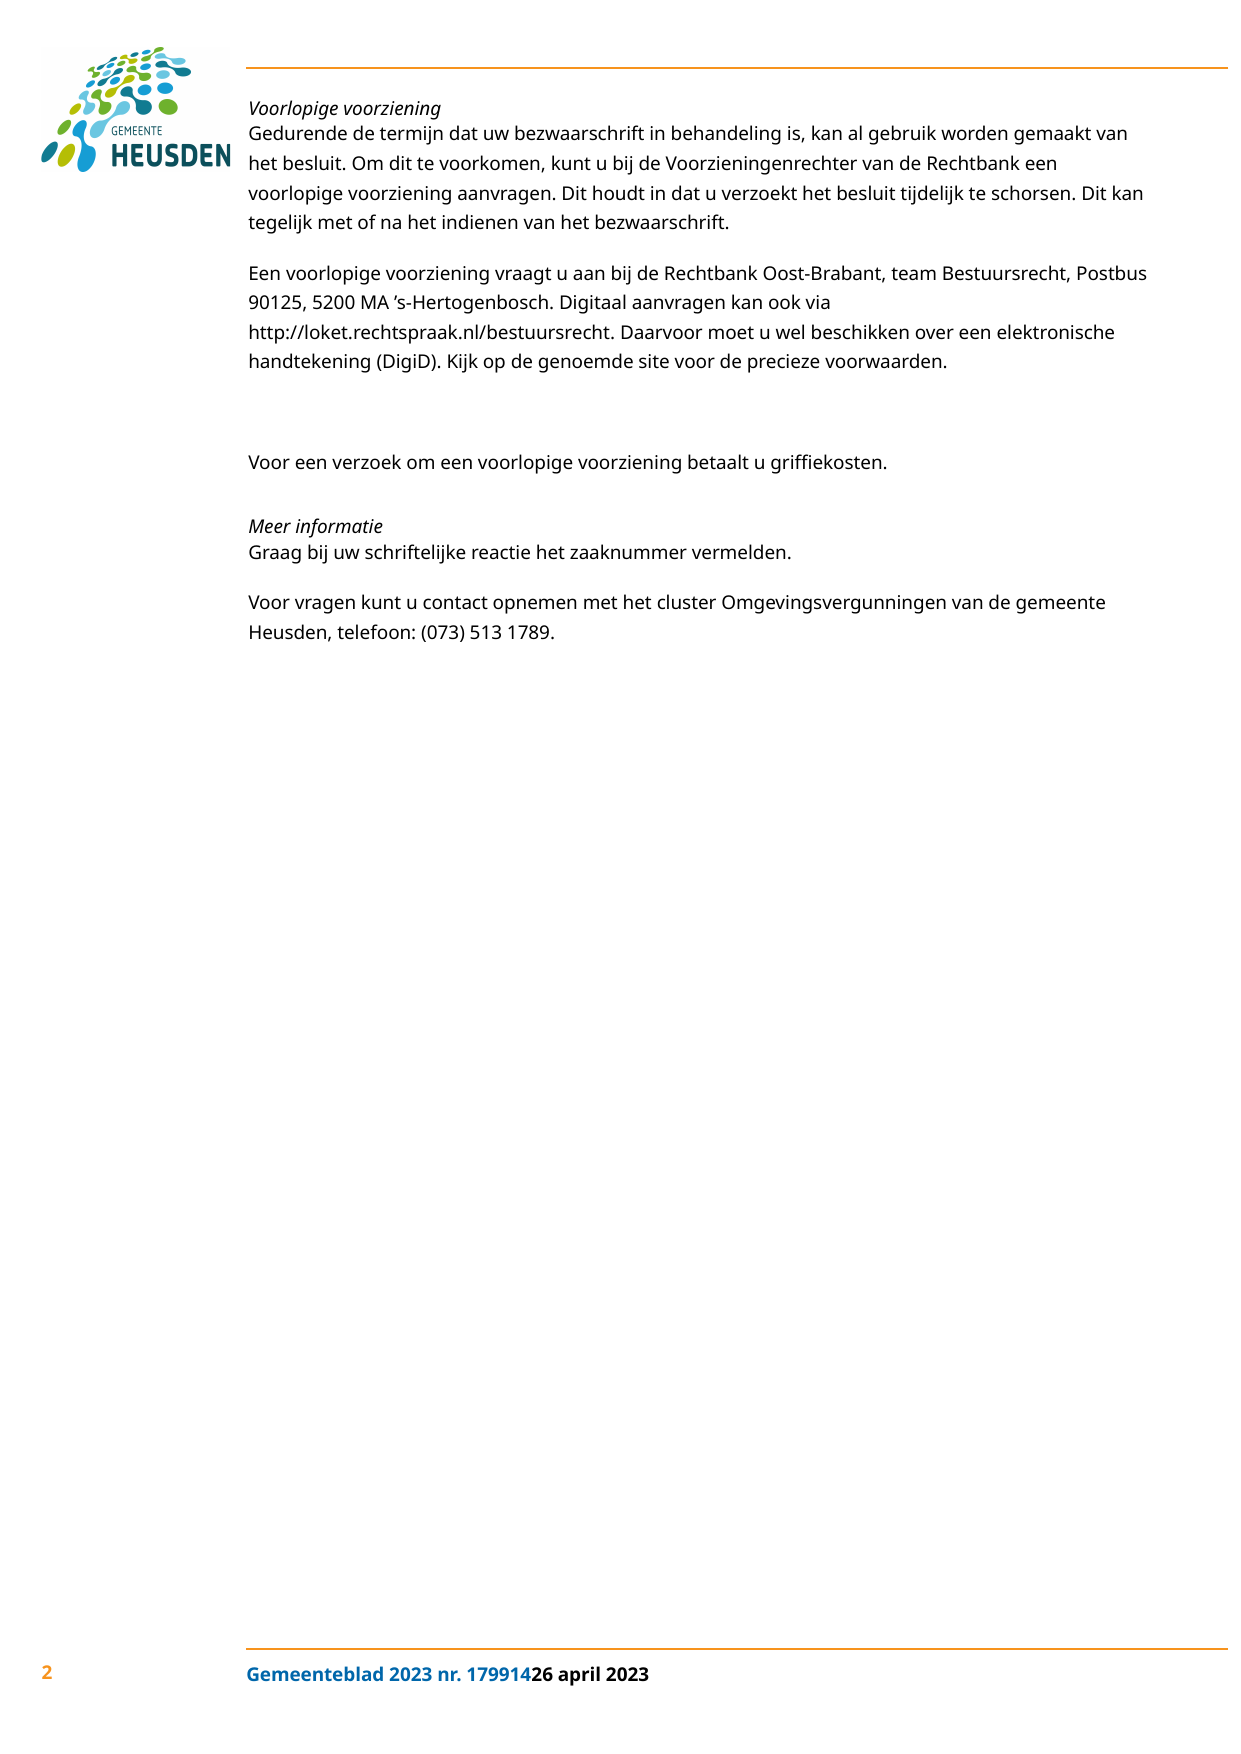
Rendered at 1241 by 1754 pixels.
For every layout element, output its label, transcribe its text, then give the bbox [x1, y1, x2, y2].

text Gedurende de termijn dat uw bezwaarschrift in behandeling is, kan al gebruik worden gemaakt van het besluit. Om dit te voorkomen, kunt u bij de Voorzieningenrechter van de Rechtbank een voorlopige voorziening aanvragen. Dit houdt in dat u verzoekt het besluit tijdelijk te schorsen. Dit kan tegelijk met of na het indienen van het bezwaarschrift. [248, 121, 1152, 235]
text Graag bij uw schriftelijke reactie het zaaknummer vermelden. [248, 539, 1152, 565]
text Een voorlopige voorziening vraagt u aan bij de Rechtbank Oost-Brabant, team Bestuursrecht, Postbus 90125, 5200 MA ’s-Hertogenbosch. Digitaal aanvragen kan ook via http://loket.rechtspraak.nl/bestuursrecht. Daarvoor moet u wel beschikken over een elektronische handtekening (DigiD). Kijk op de genoemde site voor de precieze voorwaarden. [248, 260, 1152, 374]
picture [41, 47, 231, 172]
text Voor vragen kunt u contact opnemen met het cluster Omgevingsvergunningen van de gemeente Heusden, telefoon: (073) 513 1789. [248, 589, 1152, 645]
text Voorlopige voorziening [248, 95, 1152, 121]
text Voor een verzoek om een voorlopige voorziening betaalt u griffiekosten. [248, 449, 1152, 475]
text Meer informatie [248, 513, 1152, 539]
